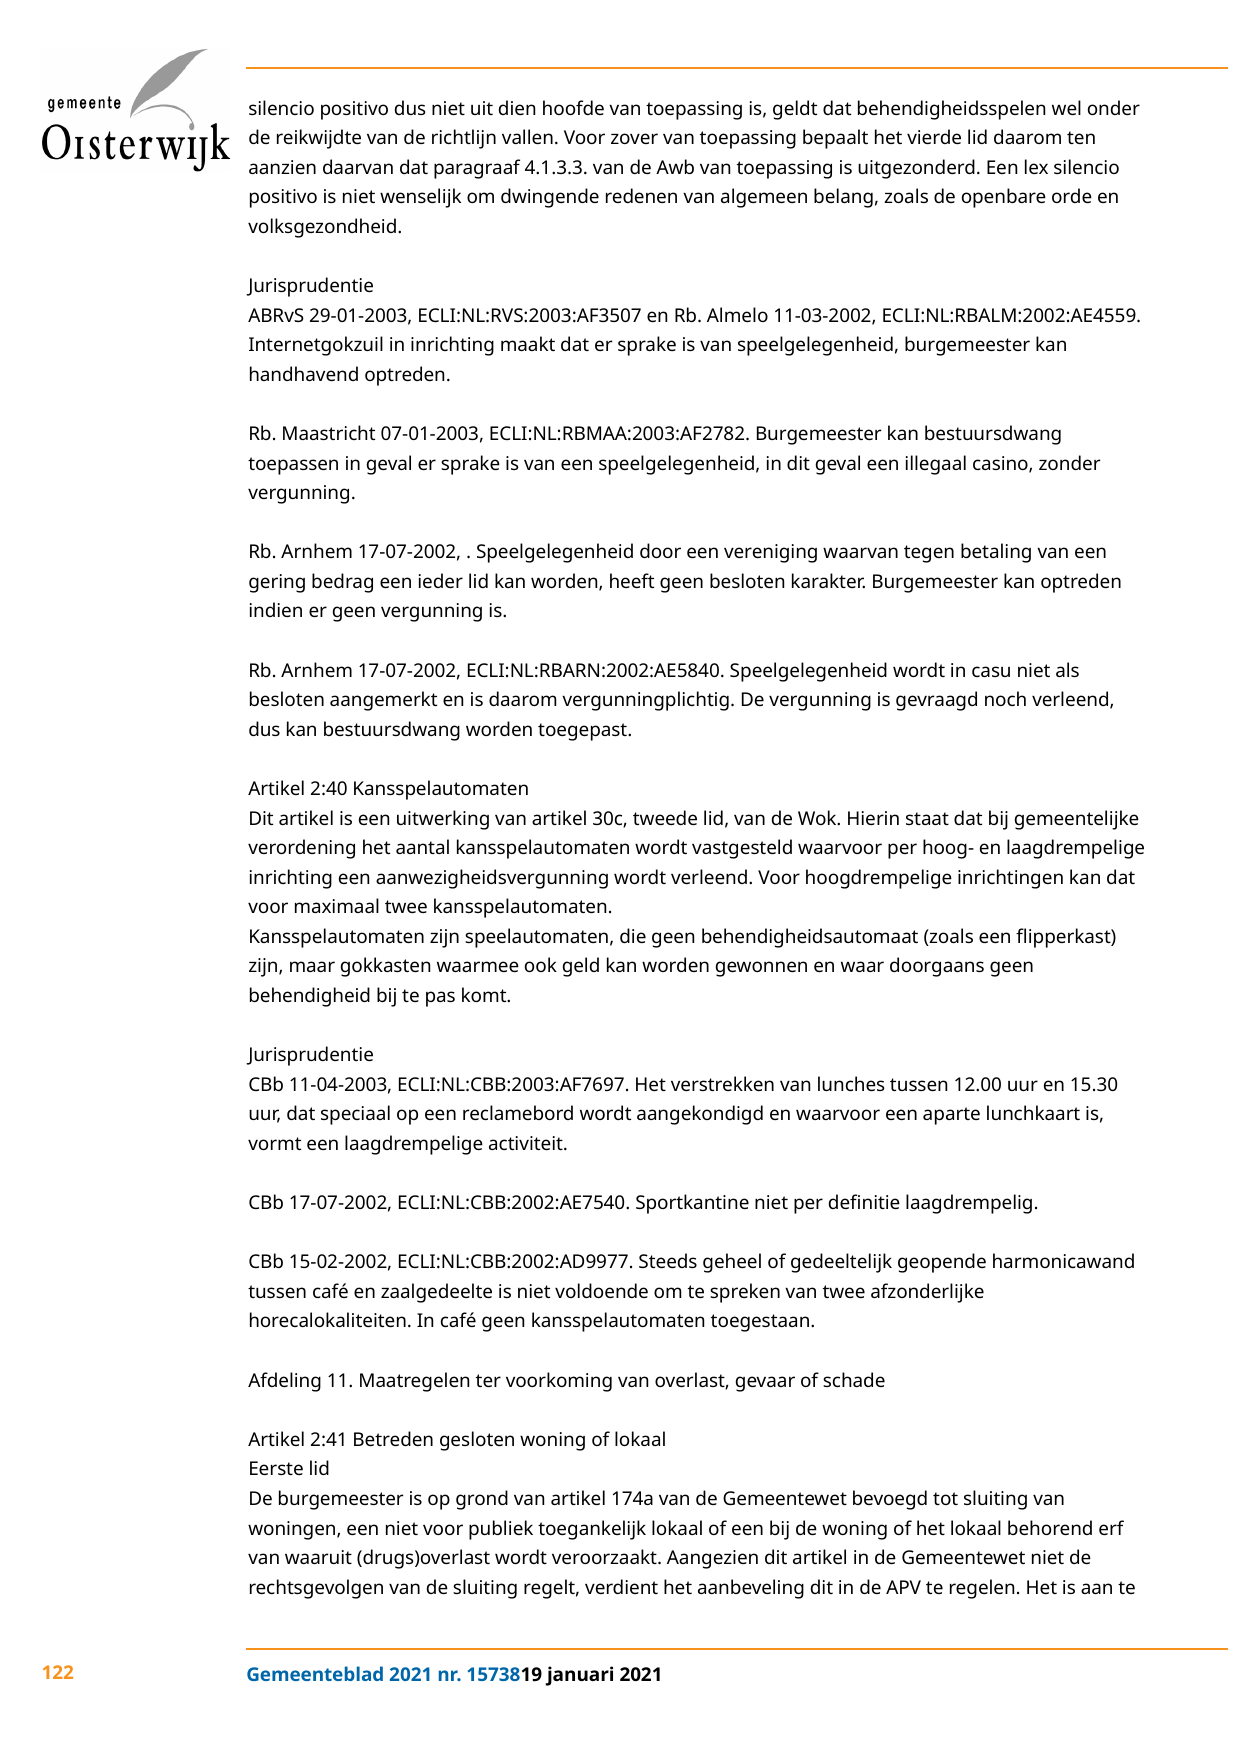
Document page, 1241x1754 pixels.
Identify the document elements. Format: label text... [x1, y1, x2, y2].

text Kansspelautomaten zijn speelautomaten, die geen behendigheidsautomaat (zoals een flipperkast) zijn, maar gokkasten waarmee ook geld kan worden gewonnen en waar doorgaans geen behendigheid bij te pas komt. [248, 923, 1152, 1008]
text Artikel 2:41 Betreden gesloten woning of lokaal [248, 1426, 1152, 1452]
picture [41, 47, 231, 172]
text Rb. Arnhem 17-07-2002, . Speelgelegenheid door een vereniging waarvan tegen betaling van een gering bedrag een ieder lid kan worden, heeft geen besloten karakter. Burgemeester kan optreden indien er geen vergunning is. [248, 538, 1152, 623]
text De burgemeester is op grond van artikel 174a van de Gemeentewet bevoegd tot sluiting van woningen, een niet voor publiek toegankelijk lokaal of een bij de woning of het lokaal behorend erf van waaruit (drugs)overlast wordt veroorzaakt. Aangezien dit artikel in de Gemeentewet niet de rechtsgevolgen van de sluiting regelt, verdient het aanbeveling dit in de APV te regelen. Het is aan te [248, 1485, 1152, 1600]
text Artikel 2:40 Kansspelautomaten [248, 775, 1152, 801]
text Jurisprudentie [248, 1041, 1152, 1067]
text Jurisprudentie [248, 272, 1152, 298]
text CBb 17-07-2002, ECLI:NL:CBB:2002:AE7540. Sportkantine niet per definitie laagdrempelig. [248, 1189, 1152, 1215]
text Eerste lid [248, 1456, 1152, 1481]
text CBb 15-02-2002, ECLI:NL:CBB:2002:AD9977. Steeds geheel of gedeeltelijk geopende harmonicawand tussen café en zaalgedeelte is niet voldoende om te spreken van twee afzonderlijke horecalokaliteiten. In café geen kansspelautomaten toegestaan. [248, 1248, 1152, 1333]
text CBb 11-04-2003, ECLI:NL:CBB:2003:AF7697. Het verstrekken van lunches tussen 12.00 uur en 15.30 uur, dat speciaal op een reclamebord wordt aangekondigd en waarvoor een aparte lunchkaart is, vormt een laagdrempelige activiteit. [248, 1071, 1152, 1156]
text ABRvS 29-01-2003, ECLI:NL:RVS:2003:AF3507 en Rb. Almelo 11-03-2002, ECLI:NL:RBALM:2002:AE4559. Internetgokzuil in inrichting maakt dat er sprake is van speelgelegenheid, burgemeester kan handhavend optreden. [248, 302, 1152, 387]
text Dit artikel is een uitwerking van artikel 30c, tweede lid, van de Wok. Hierin staat dat bij gemeentelijke verordening het aantal kansspelautomaten wordt vastgesteld waarvoor per hoog- en laagdrempelige inrichting een aanwezigheidsvergunning wordt verleend. Voor hoogdrempelige inrichtingen kan dat voor maximaal twee kansspelautomaten. [248, 805, 1152, 919]
text Afdeling 11. Maatregelen ter voorkoming van overlast, gevaar of schade [248, 1367, 1152, 1393]
text Rb. Maastricht 07-01-2003, ECLI:NL:RBMAA:2003:AF2782. Burgemeester kan bestuursdwang toepassen in geval er sprake is van een speelgelegenheid, in dit geval een illegaal casino, zonder vergunning. [248, 420, 1152, 505]
text Rb. Arnhem 17-07-2002, ECLI:NL:RBARN:2002:AE5840. Speelgelegenheid wordt in casu niet als besloten aangemerkt en is daarom vergunningplichtig. De vergunning is gevraagd noch verleend, dus kan bestuursdwang worden toegepast. [248, 657, 1152, 742]
text silencio positivo dus niet uit dien hoofde van toepassing is, geldt dat behendigheidsspelen wel onder de reikwijdte van de richtlijn vallen. Voor zover van toepassing bepaalt het vierde lid daarom ten aanzien daarvan dat paragraaf 4.1.3.3. van de Awb van toepassing is uitgezonderd. Een lex silencio positivo is niet wenselijk om dwingende redenen van algemeen belang, zoals de openbare orde en volksgezondheid. [248, 95, 1152, 239]
